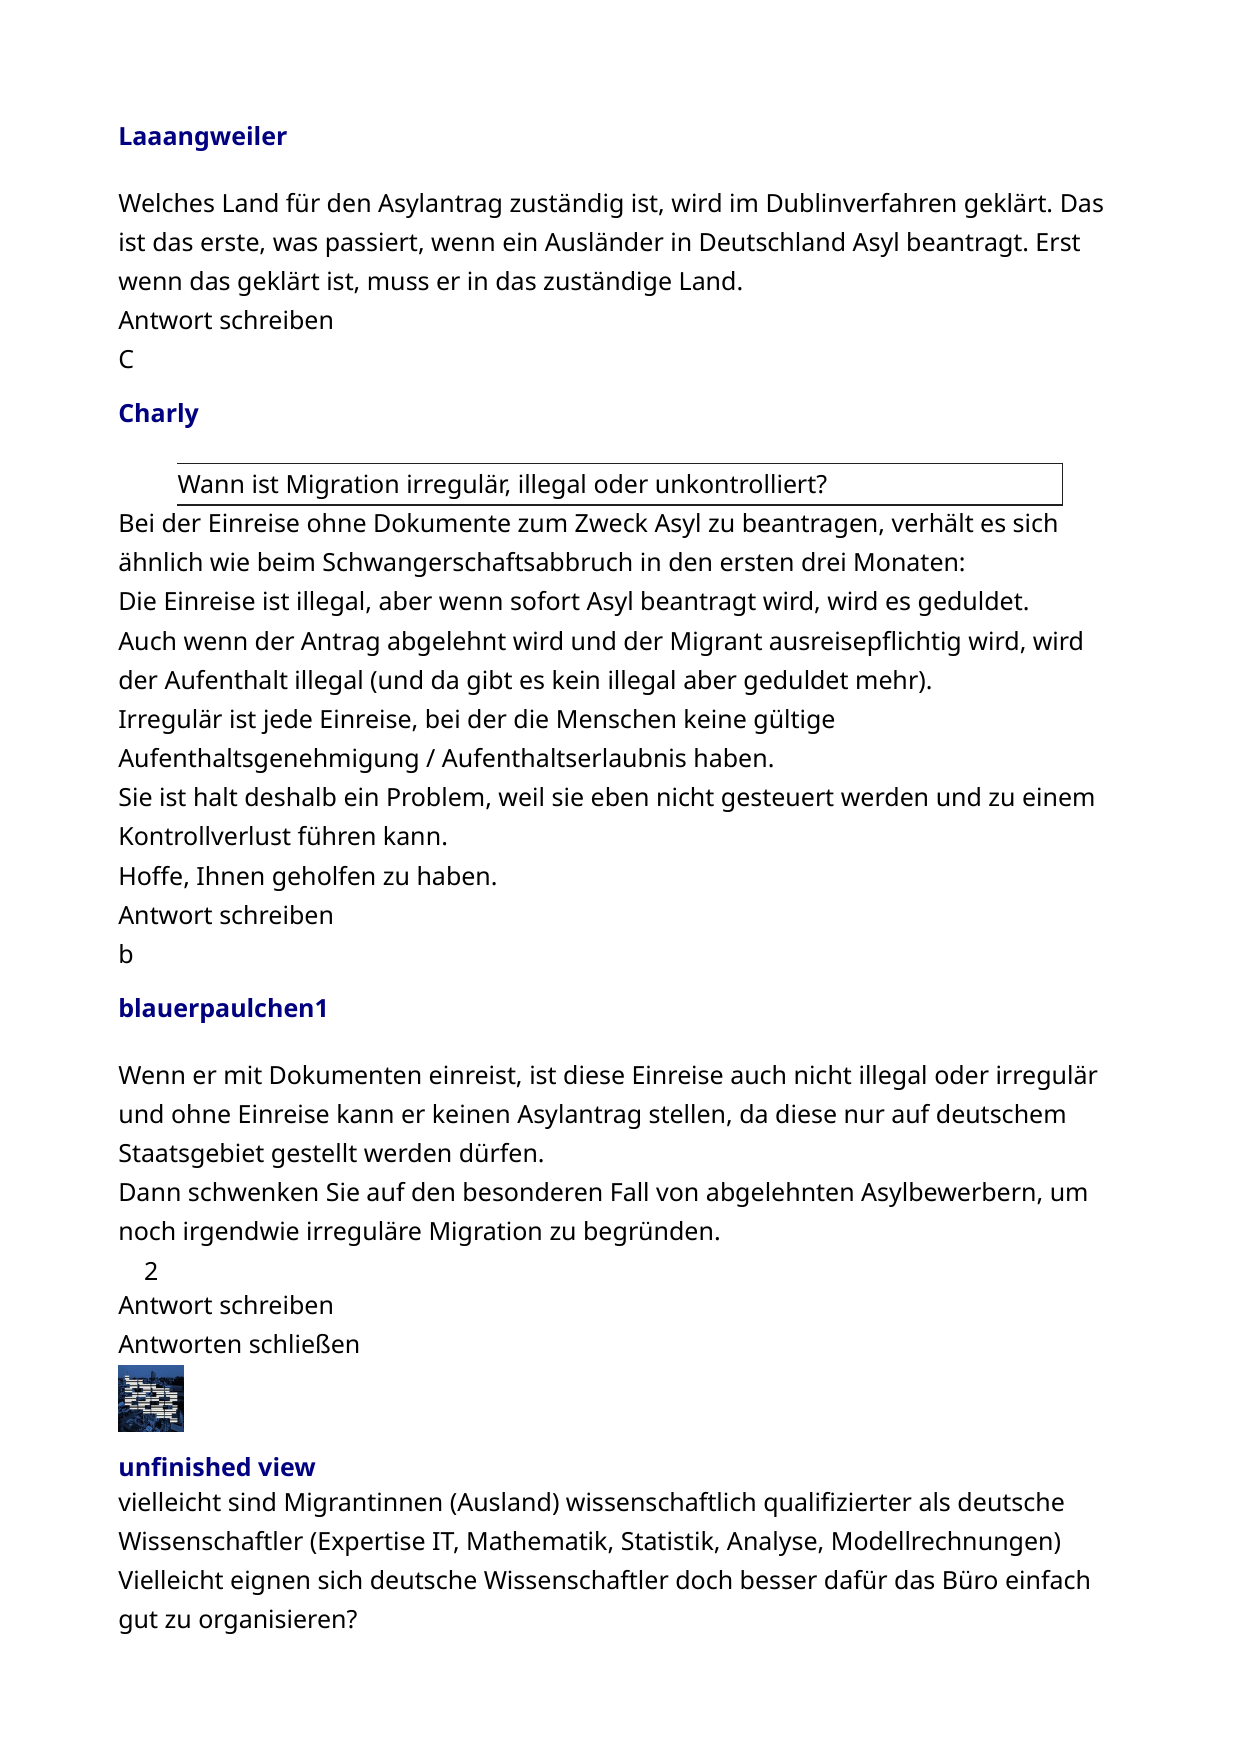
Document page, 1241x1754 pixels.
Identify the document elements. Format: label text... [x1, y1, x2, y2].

text Wenn er mit Dokumenten einreist, ist diese Einreise auch nicht illegal oder irregulär und ohne Einreise kann er keinen Asylantrag stellen, da diese nur auf deutschem Staatsgebiet gestellt werden dürfen. [118, 1057, 1122, 1170]
text vielleicht sind Migrantinnen (Ausland) wissenschaftlich qualifizierter als deutsche Wissenschaftler (Expertise IT, Mathematik, Statistik, Analyse, Modellrechnungen) [118, 1484, 1122, 1557]
text Antworten schließen [118, 1326, 1122, 1361]
text Bei der Einreise ohne Dokumente zum Zweck Asyl zu beantragen, verhält es sich ähnlich wie beim Schwangerschaftsabbruch in den ersten drei Monaten: [118, 506, 1122, 579]
text Antwort schreiben [118, 897, 1122, 931]
text Auch wenn der Antrag abgelehnt wird und der Migrant ausreisepflichtig wird, wird der Aufenthalt illegal (und da gibt es kein illegal aber geduldet mehr). [118, 623, 1122, 696]
text Hoffe, Ihnen geholfen zu haben. [118, 858, 1122, 892]
text Die Einreise ist illegal, aber wenn sofort Asyl beantragt wird, wird es geduldet. [118, 584, 1122, 618]
text Welches Land für den Asylantrag zuständig ist, wird im Dublinverfahren geklärt. Das ist das erste, was passiert, wenn ein Ausländer in Deutschland Asyl beantragt. Erst wenn das geklärt ist, muss er in das zuständige Land. [118, 185, 1122, 298]
text Antwort schreiben [118, 1287, 1122, 1321]
text Antwort schreiben [118, 303, 1122, 337]
text Wann ist Migration irregulär, illegal oder unkontrolliert? [177, 464, 1062, 504]
text Dann schwenken Sie auf den besonderen Fall von abgelehnten Asylbewerbern, um noch irgendwie irreguläre Migration zu begründen. [118, 1175, 1122, 1248]
text Sie ist halt deshalb ein Problem, weil sie eben nicht gesteuert werden und zu einem Kontrollverlust führen kann. [118, 780, 1122, 853]
text 🤨 2 [118, 1253, 1122, 1287]
picture [118, 1365, 184, 1432]
text b [118, 937, 1122, 971]
subtitle blauerpaulchen1 [118, 990, 1122, 1024]
text Irregulär ist jede Einreise, bei der die Menschen keine gültige Aufenthaltsgenehmigung / Aufenthaltserlaubnis haben. [118, 702, 1122, 775]
subtitle Laaangweiler [118, 118, 1122, 152]
text C [118, 342, 1122, 376]
subtitle Charly [118, 396, 1122, 430]
subtitle unfinished view [118, 1450, 1122, 1484]
text Vielleicht eignen sich deutsche Wissenschaftler doch besser dafür das Büro einfach gut zu organisieren? [118, 1562, 1122, 1636]
